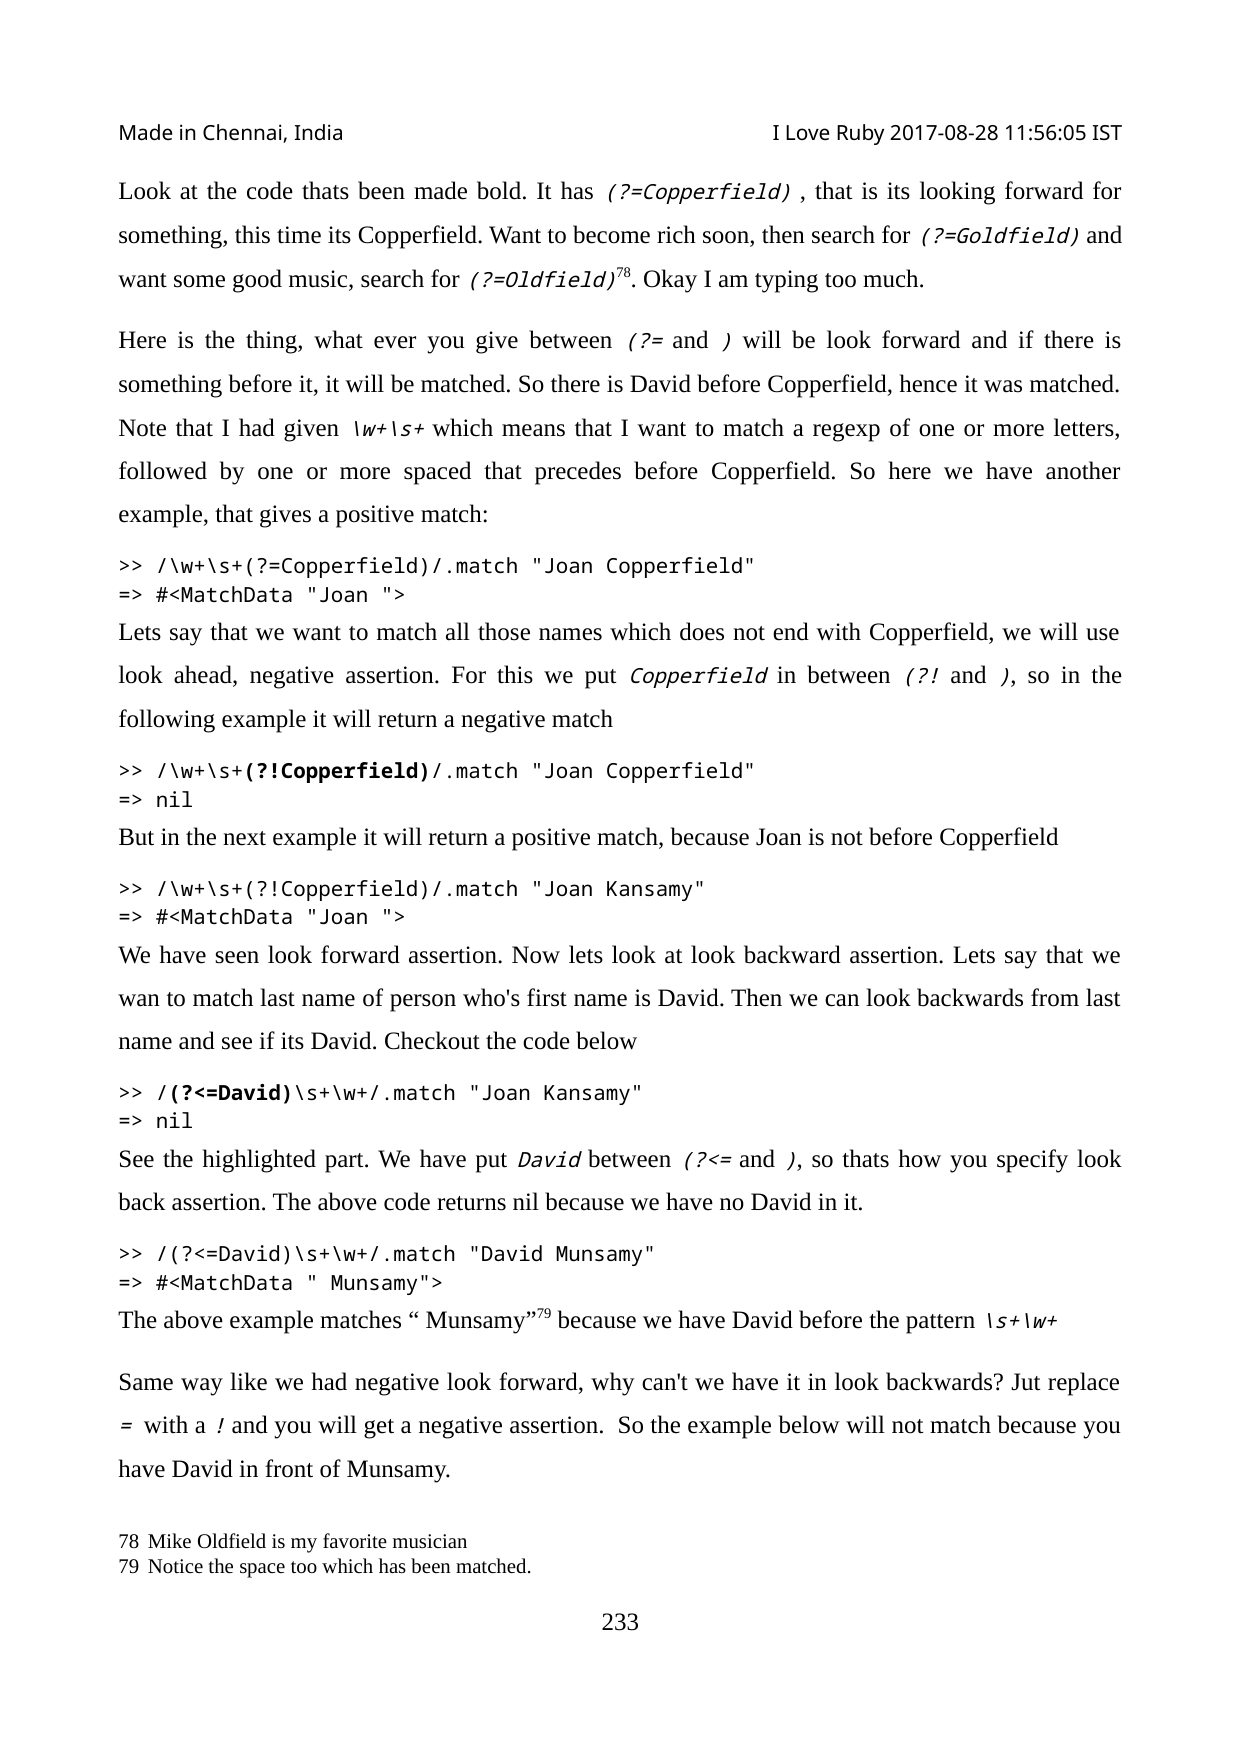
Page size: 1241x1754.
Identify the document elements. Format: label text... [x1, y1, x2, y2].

text => nil [118, 785, 1122, 813]
text >> /\w+\s+(?=Copperfield)/.match "Joan Copperfield" [118, 552, 1122, 580]
text => #<MatchData " Munsamy"> [118, 1268, 1122, 1296]
text Notice the space too which has been matched. [118, 1553, 1122, 1578]
text >> /(?<=David)\s+\w+/.match "Joan Kansamy" [118, 1078, 1122, 1106]
text We have seen look forward assertion. Now lets look at look backward assertion. Lets say that we wan to match last name of person who's first name is David. Then we can look backwards from last name and see if its David. Checkout the code below [118, 940, 1122, 1055]
text Lets say that we want to match all those names which does not end with Copperfield, we will use look ahead, negative assertion. For this we put Copperfield in between (?! and ), so in the following example it will return a negative match [118, 617, 1122, 733]
text => #<MatchData "Joan "> [118, 902, 1122, 931]
text >> /(?<=David)\s+\w+/.match "David Munsamy" [118, 1239, 1122, 1268]
text Here is the thing, what ever you give between (?= and ) will be look forward and if there is something before it, it will be matched. So there is David before Copperfield, hence it was matched. Note that I had given \w+\s+ which means that I want to match a regexp of one or more letters, followed by one or more spaced that precedes before Copperfield. So here we have another example, that gives a positive match: [118, 326, 1122, 528]
text Look at the code thats been made bold. It has (?=Copperfield) , that is its looking forward for something, this time its Copperfield. Want to become rich soon, then search for (?=Goldfield) and want some good music, search for (?=Oldfield). Okay I am typing too much. [118, 176, 1122, 293]
text The above example matches “ Munsamy” because we have David before the pattern \s+\w+ [118, 1305, 1122, 1335]
text But in the next example it will return a positive match, because Joan is not before Copperfield [118, 822, 1122, 851]
text >> /\w+\s+(?!Copperfield)/.match "Joan Copperfield" [118, 756, 1122, 785]
text Same way like we had negative look forward, why can't we have it in look backwards? Jut replace = with a ! and you will get a negative assertion. So the example below will not match because you have David in front of Munsamy. [118, 1367, 1122, 1483]
text >> /\w+\s+(?!Copperfield)/.match "Joan Kansamy" [118, 874, 1122, 902]
text Mike Oldfield is my favorite musician [118, 1529, 1122, 1553]
text => nil [118, 1106, 1122, 1135]
text See the highlighted part. We have put David between (?<= and ), so thats how you specify look back assertion. The above code returns nil because we have no David in it. [118, 1144, 1122, 1216]
text => #<MatchData "Joan "> [118, 580, 1122, 608]
